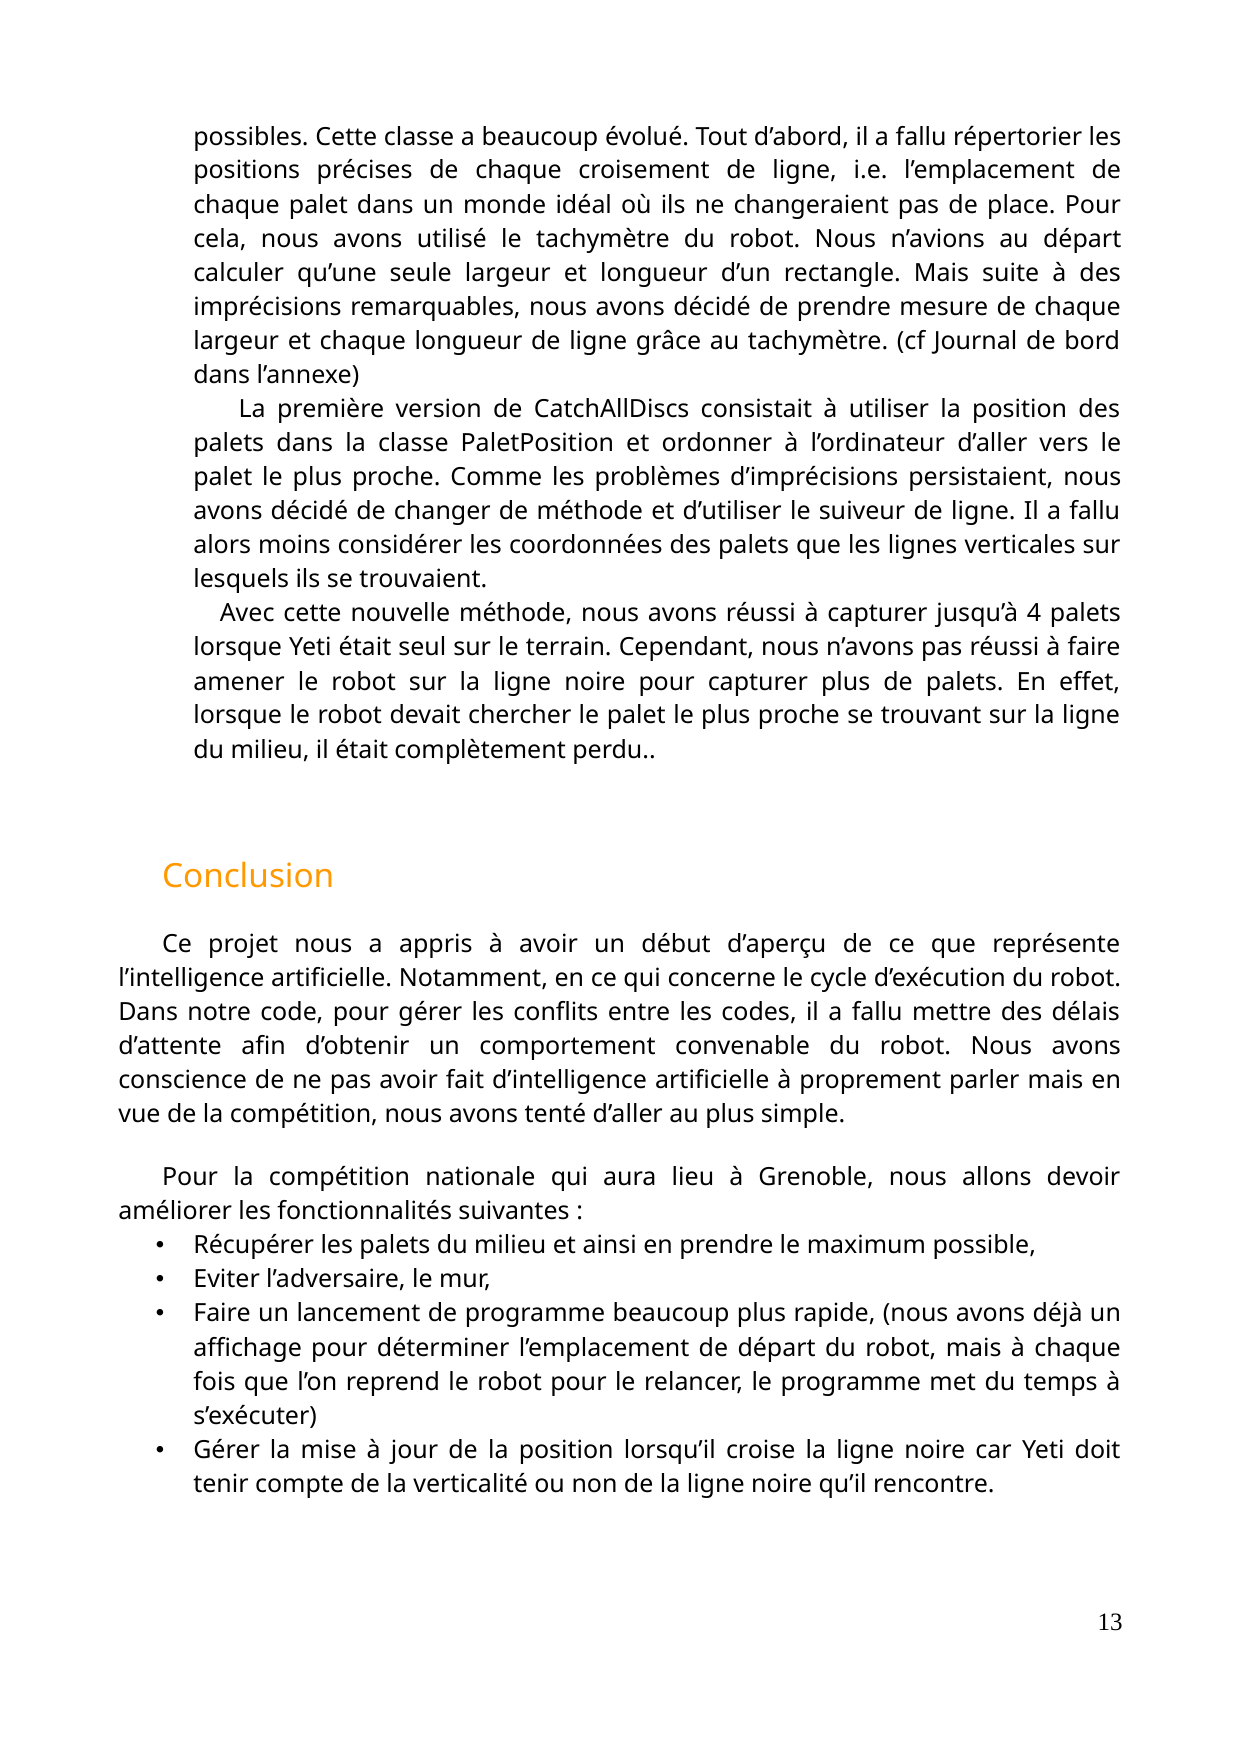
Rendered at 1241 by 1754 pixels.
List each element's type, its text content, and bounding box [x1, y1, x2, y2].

text Conclusion [118, 852, 1122, 926]
list Eviter l’adversaire, le mur, [156, 1261, 1122, 1295]
list possibles. Cette classe a beaucoup évolué. Tout d’abord, il a fallu répertorier les positions précises de chaque croisement de ligne, i.e. l’emplacement de chaque palet dans un monde idéal où ils ne changeraient pas de place. Pour cela, nous avons utilisé le tachymètre du robot. Nous n’avions au départ calculer qu’une seule largeur et longueur d’un rectangle. Mais suite à des imprécisions remarquables, nous avons décidé de prendre mesure de chaque largeur et chaque longueur de ligne grâce au tachymètre. (cf Journal de bord dans l’annexe) [156, 118, 1122, 391]
list Avec cette nouvelle méthode, nous avons réussi à capturer jusqu’à 4 palets lorsque Yeti était seul sur le terrain. Cependant, nous n’avons pas réussi à faire amener le robot sur la ligne noire pour capturer plus de palets. En effet, lorsque le robot devait chercher le palet le plus proche se trouvant sur la ligne du milieu, il était complètement perdu.. [156, 595, 1122, 765]
list Récupérer les palets du milieu et ainsi en prendre le maximum possible, [156, 1227, 1122, 1261]
list Gérer la mise à jour de la position lorsqu’il croise la ligne noire car Yeti doit tenir compte de la verticalité ou non de la ligne noire qu’il rencontre. [156, 1431, 1122, 1499]
list Faire un lancement de programme beaucoup plus rapide, (nous avons déjà un affichage pour déterminer l’emplacement de départ du robot, mais à chaque fois que l’on reprend le robot pour le relancer, le programme met du temps à s’exécuter) [156, 1295, 1122, 1431]
list La première version de CatchAllDiscs consistait à utiliser la position des palets dans la classe PaletPosition et ordonner à l’ordinateur d’aller vers le palet le plus proche. Comme les problèmes d’imprécisions persistaient, nous avons décidé de changer de méthode et d’utiliser le suiveur de ligne. Il a fallu alors moins considérer les coordonnées des palets que les lignes verticales sur lesquels ils se trouvaient. [156, 391, 1122, 595]
text Pour la compétition nationale qui aura lieu à Grenoble, nous allons devoir améliorer les fonctionnalités suivantes : [118, 1159, 1122, 1227]
text Ce projet nous a appris à avoir un début d’aperçu de ce que représente l’intelligence artificielle. Notamment, en ce qui concerne le cycle d’exécution du robot. Dans notre code, pour gérer les conflits entre les codes, il a fallu mettre des délais d’attente afin d’obtenir un comportement convenable du robot. Nous avons conscience de ne pas avoir fait d’intelligence artificielle à proprement parler mais en vue de la compétition, nous avons tenté d’aller au plus simple. [118, 926, 1122, 1130]
